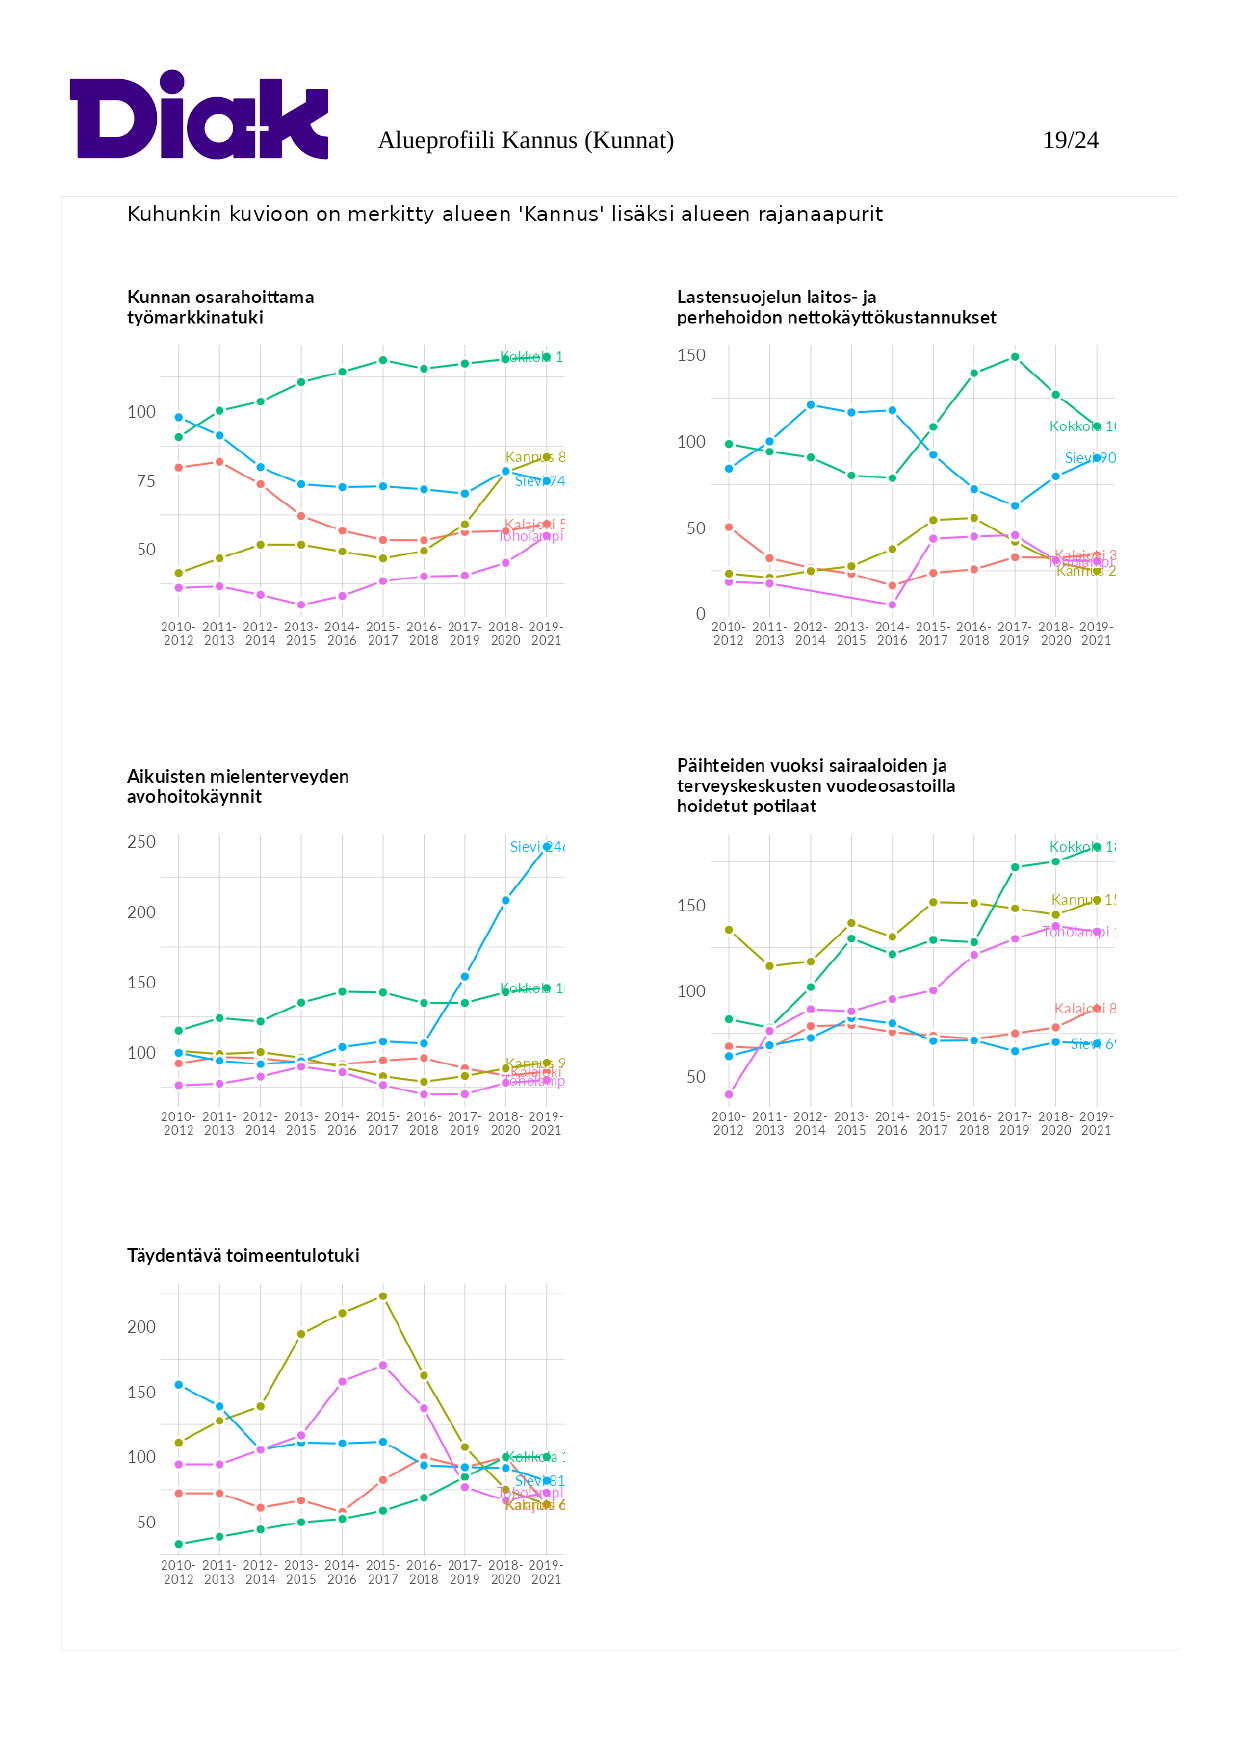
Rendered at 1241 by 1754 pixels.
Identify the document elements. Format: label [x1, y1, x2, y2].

picture [61, 196, 1179, 1651]
